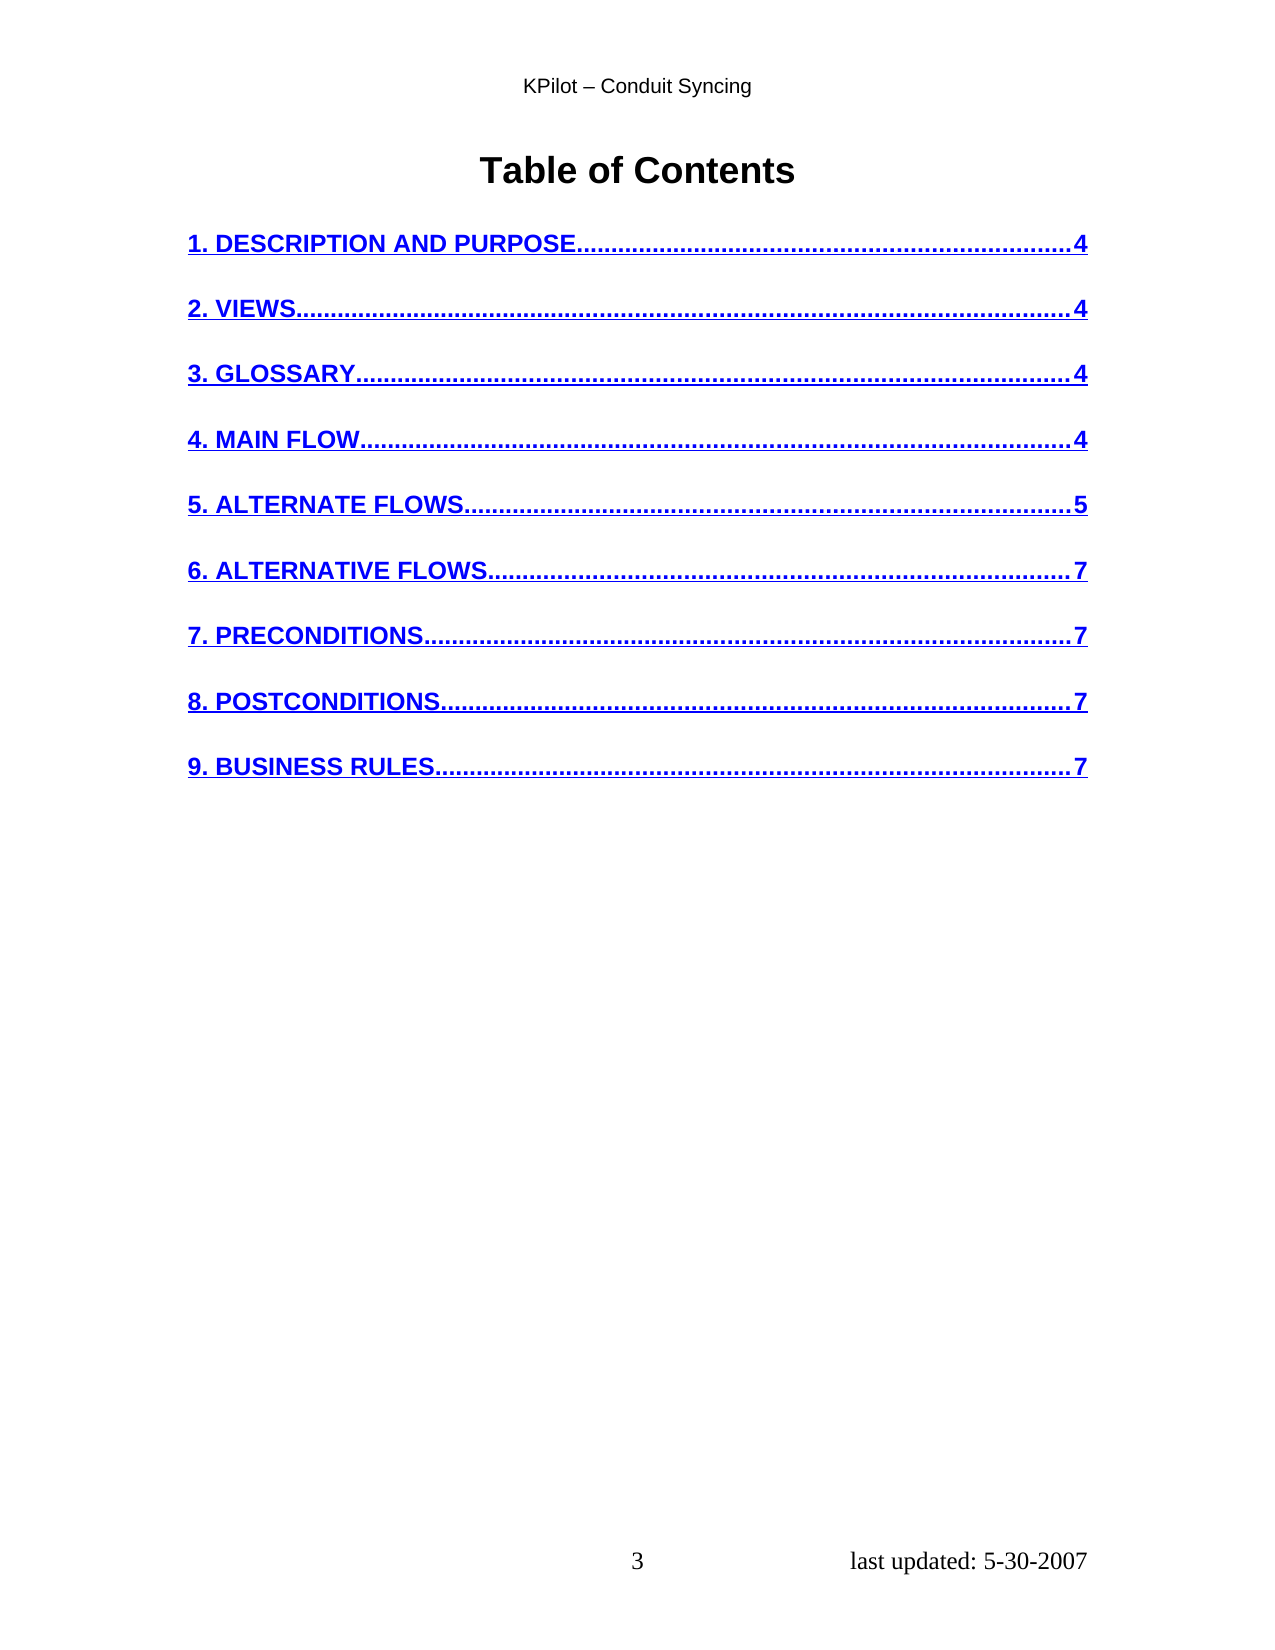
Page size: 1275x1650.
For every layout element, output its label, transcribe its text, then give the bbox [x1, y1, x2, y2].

text 6. Alternative Flows 7 [187, 556, 1087, 581]
text 8. Postconditions 7 [187, 687, 1087, 711]
text 3. Glossary 4 [187, 360, 1087, 384]
text 5. Alternate Flows 5 [187, 491, 1087, 515]
title Table of Contents [187, 150, 1087, 192]
text 9. Business Rules 7 [187, 753, 1087, 777]
text 1. Description and Purpose 4 [187, 229, 1087, 254]
text 2. Views 4 [187, 295, 1087, 319]
text 4. Main Flow 4 [187, 426, 1087, 450]
text 7. Preconditions 7 [187, 622, 1087, 646]
